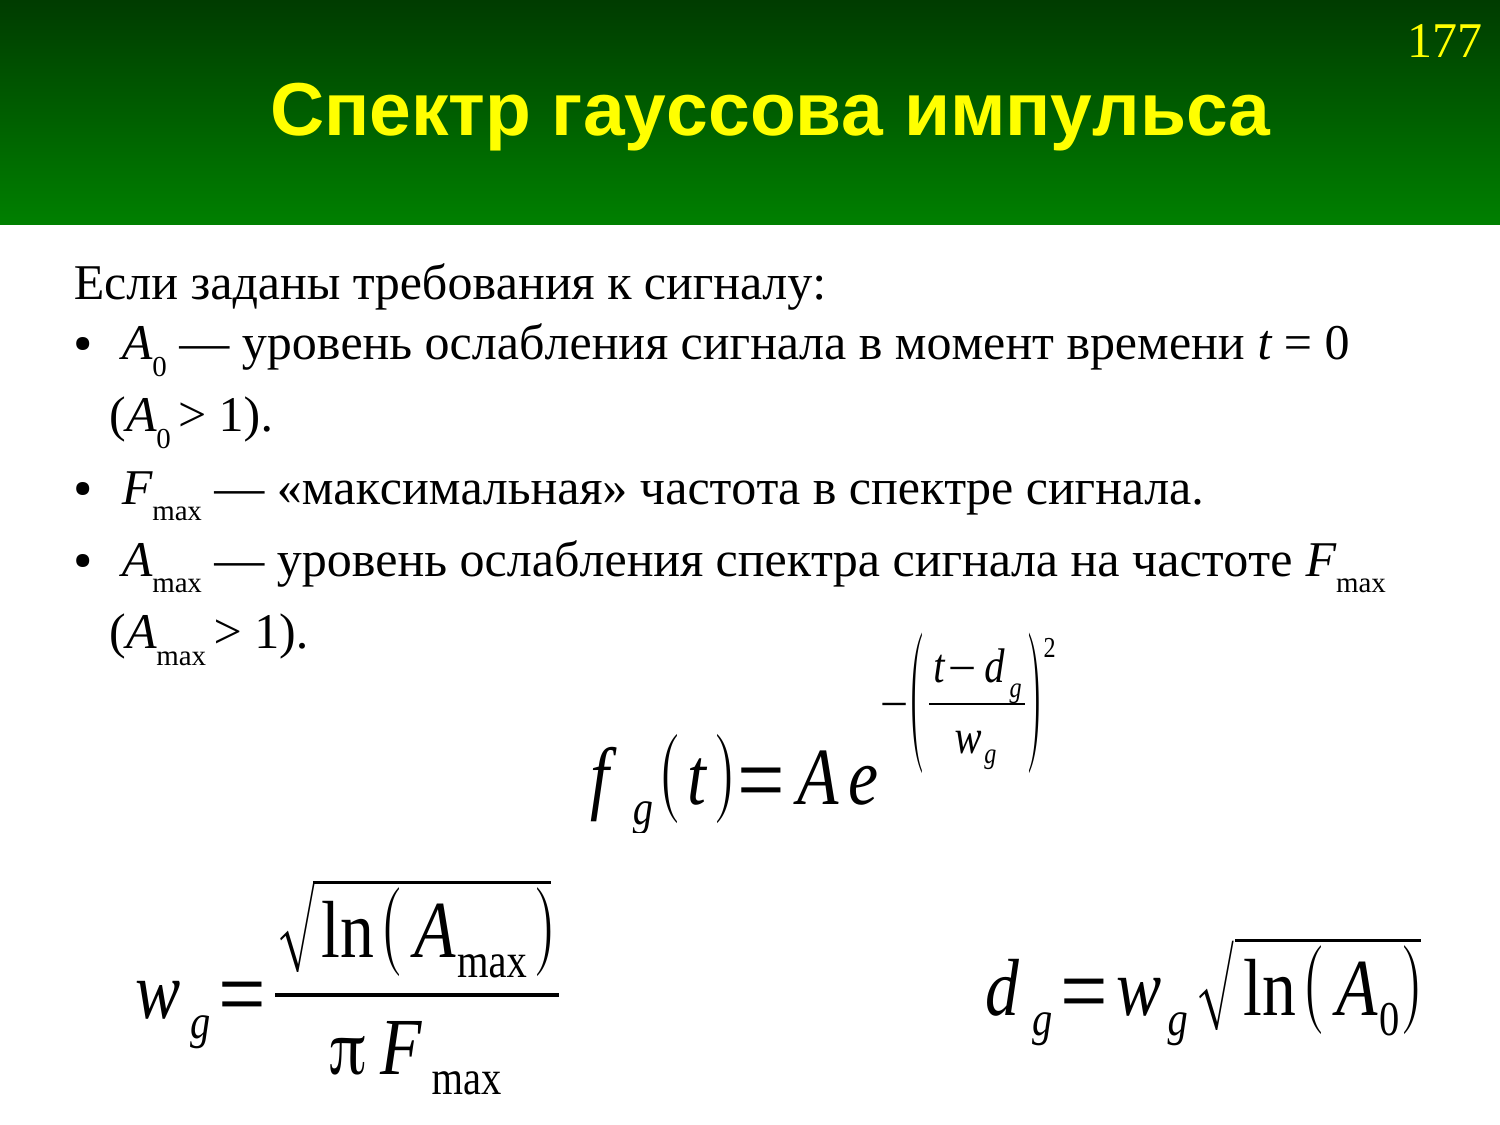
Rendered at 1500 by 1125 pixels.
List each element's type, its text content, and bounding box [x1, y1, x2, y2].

chart [560, 631, 1073, 833]
text_box Если заданы требования к сигналу: A0 — уровень ослабления сигнала в момент времени t = 0 (A0 > 1). Fmax — «максимальная» частота в спектре сигнала. Amax — уровень ослабления спектра сигнала на частоте Fmax (Amax > 1). [59, 242, 1406, 679]
chart [118, 876, 577, 1105]
chart [968, 934, 1441, 1047]
title Спектр гауссова импульса [100, 7, 1441, 204]
